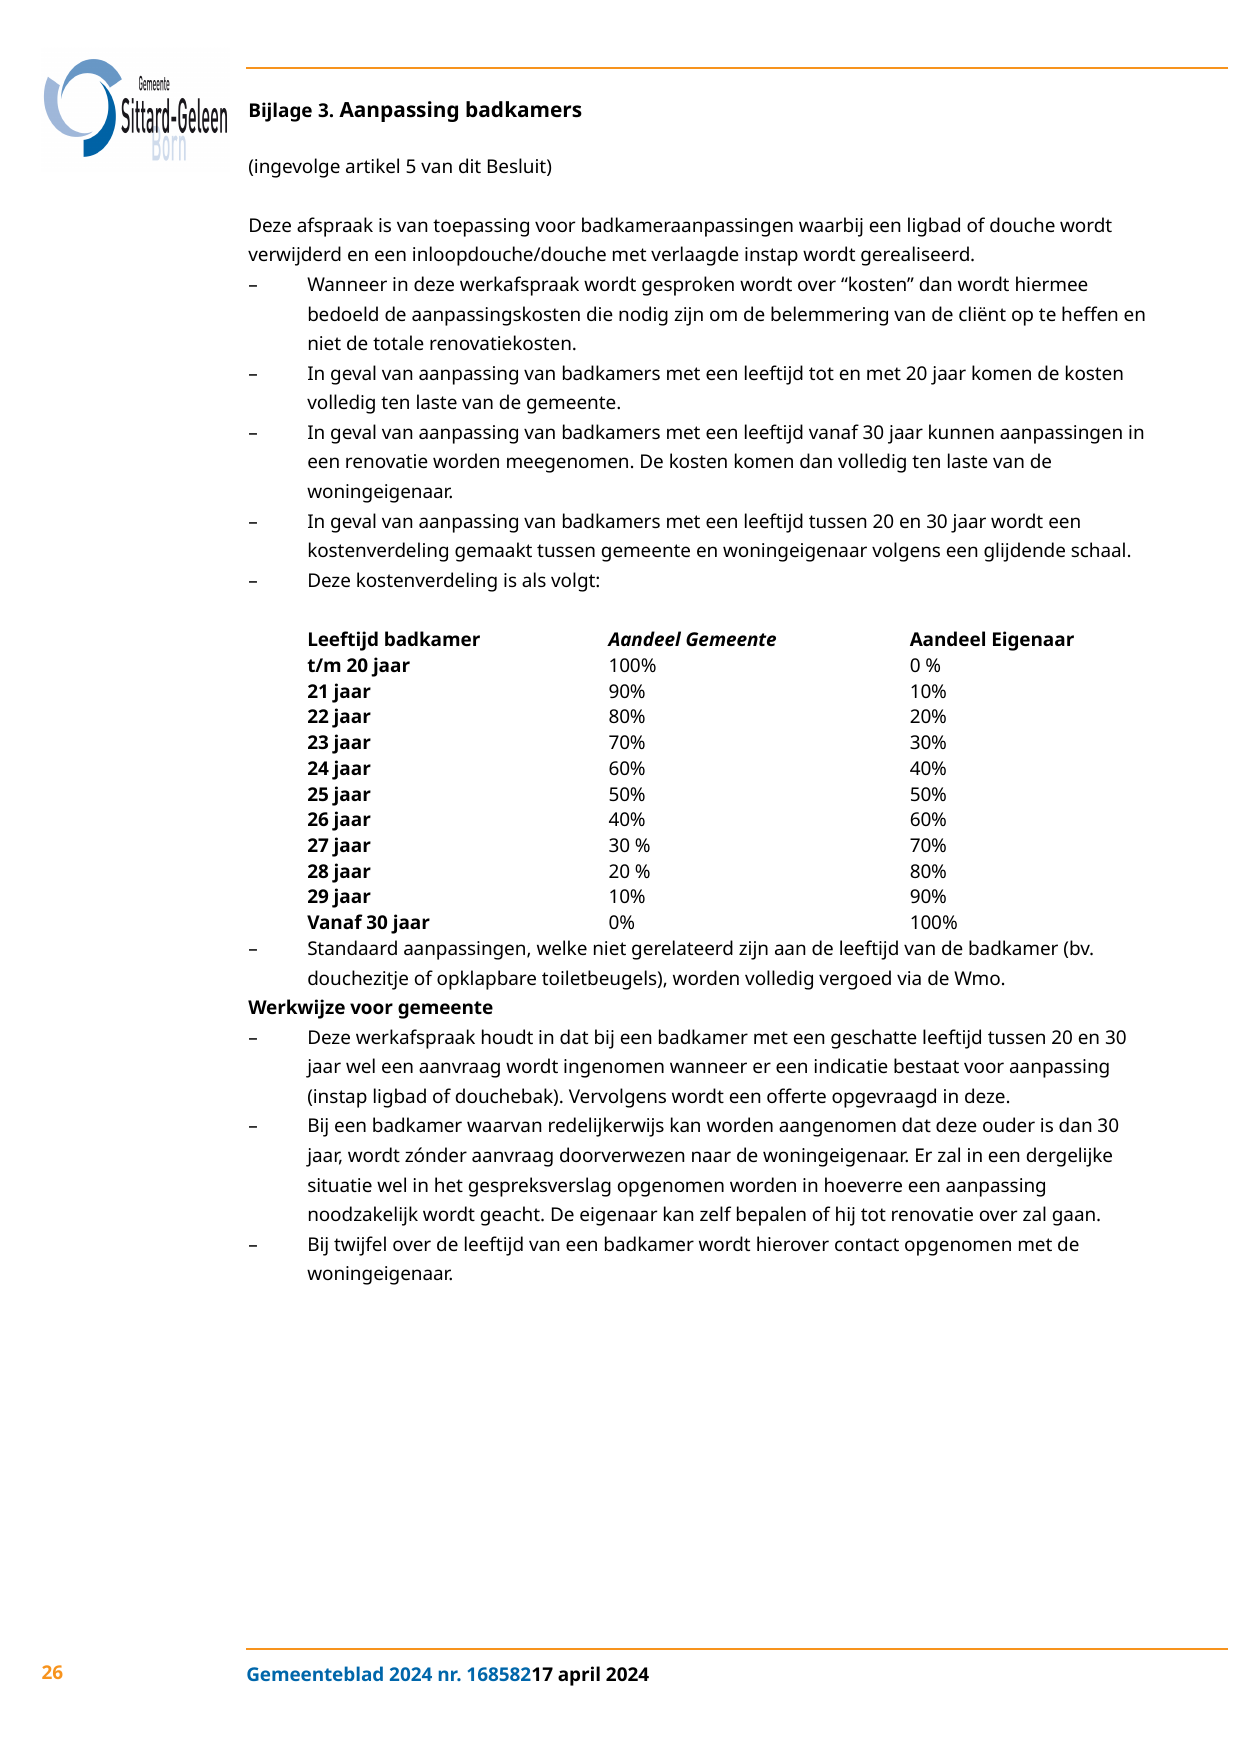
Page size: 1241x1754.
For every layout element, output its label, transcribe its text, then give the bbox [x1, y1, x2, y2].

table_cell 28 jaar [307, 858, 608, 884]
list Bij twijfel over de leeftijd van een badkamer wordt hierover contact opgenomen met de woningeigenaar. [248, 1231, 1152, 1286]
table_header Leeftijd badkamer [307, 626, 608, 652]
table_header Aandeel Eigenaar [910, 626, 1211, 652]
table_cell Vanaf 30 jaar [307, 909, 608, 935]
list Bij een badkamer waarvan redelijkerwijs kan worden aangenomen dat deze ouder is dan 30 jaar, wordt zónder aanvraag doorverwezen naar de woningeigenaar. Er zal in een dergelijke situatie wel in het gespreksverslag opgenomen worden in hoeverre een aanpassing noodzakelijk wordt geacht. De eigenaar kan zelf bepalen of hij tot renovatie over zal gaan. [248, 1113, 1152, 1227]
table_cell 20 % [608, 858, 909, 884]
table_cell 60% [608, 755, 909, 781]
table_cell 20% [910, 704, 1211, 729]
list In geval van aanpassing van badkamers met een leeftijd tussen 20 en 30 jaar wordt een kostenverdeling gemaakt tussen gemeente en woningeigenaar volgens een glijdende schaal. [248, 508, 1152, 563]
table_cell 60% [910, 806, 1211, 832]
table_cell t/m 20 jaar [307, 652, 608, 678]
list In geval van aanpassing van badkamers met een leeftijd vanaf 30 jaar kunnen aanpassingen in een renovatie worden meegenomen. De kosten komen dan volledig ten laste van de woningeigenaar. [248, 419, 1152, 504]
list Standaard aanpassingen, welke niet gerelateerd zijn aan de leeftijd van de badkamer (bv. douchezitje of opklapbare toiletbeugels), worden volledig vergoed via de Wmo. [248, 935, 1152, 991]
table_cell 10% [608, 884, 909, 909]
table_cell 100% [910, 909, 1211, 935]
table_cell 70% [910, 832, 1211, 858]
list Deze kostenverdeling is als volgt: [248, 567, 1152, 593]
table_cell 27 jaar [307, 832, 608, 858]
table_cell 21 jaar [307, 678, 608, 703]
table_cell 90% [910, 884, 1211, 909]
table_cell 50% [608, 781, 909, 806]
table_cell 29 jaar [307, 884, 608, 909]
picture [41, 47, 231, 172]
table_cell 50% [910, 781, 1211, 806]
text Werkwijze voor gemeente [248, 994, 1152, 1020]
table_cell 24 jaar [307, 755, 608, 781]
table_cell 100% [608, 652, 909, 678]
table_cell 22 jaar [307, 704, 608, 729]
table_cell 10% [910, 678, 1211, 703]
table_cell 90% [608, 678, 909, 703]
table_cell 80% [608, 704, 909, 729]
table_cell 23 jaar [307, 729, 608, 755]
table_cell 70% [608, 729, 909, 755]
text Deze afspraak is van toepassing voor badkameraanpassingen waarbij een ligbad of douche wordt verwijderd en een inloopdouche/douche met verlaagde instap wordt gerealiseerd. [248, 212, 1152, 267]
text (ingevolge artikel 5 van dit Besluit) [248, 153, 1152, 179]
list Deze werkafspraak houdt in dat bij een badkamer met een geschatte leeftijd tussen 20 en 30 jaar wel een aanvraag wordt ingenomen wanneer er een indicatie bestaat voor aanpassing (instap ligbad of douchebak). Vervolgens wordt een offerte opgevraagd in deze. [248, 1024, 1152, 1109]
table_cell 0% [608, 909, 909, 935]
table_cell 80% [910, 858, 1211, 884]
text Bijlage 3. Aanpassing badkamers [248, 95, 1152, 123]
list In geval van aanpassing van badkamers met een leeftijd tot en met 20 jaar komen de kosten volledig ten laste van de gemeente. [248, 360, 1152, 415]
table_cell 26 jaar [307, 806, 608, 832]
table_cell 25 jaar [307, 781, 608, 806]
table_cell 30% [910, 729, 1211, 755]
table_cell 30 % [608, 832, 909, 858]
table_cell 0 % [910, 652, 1211, 678]
table_cell 40% [910, 755, 1211, 781]
table_header Aandeel Gemeente [608, 626, 909, 652]
table_cell 40% [608, 806, 909, 832]
list Wanneer in deze werkafspraak wordt gesproken wordt over “kosten” dan wordt hiermee bedoeld de aanpassingskosten die nodig zijn om de belemmering van de cliënt op te heffen en niet de totale renovatiekosten. [248, 271, 1152, 356]
